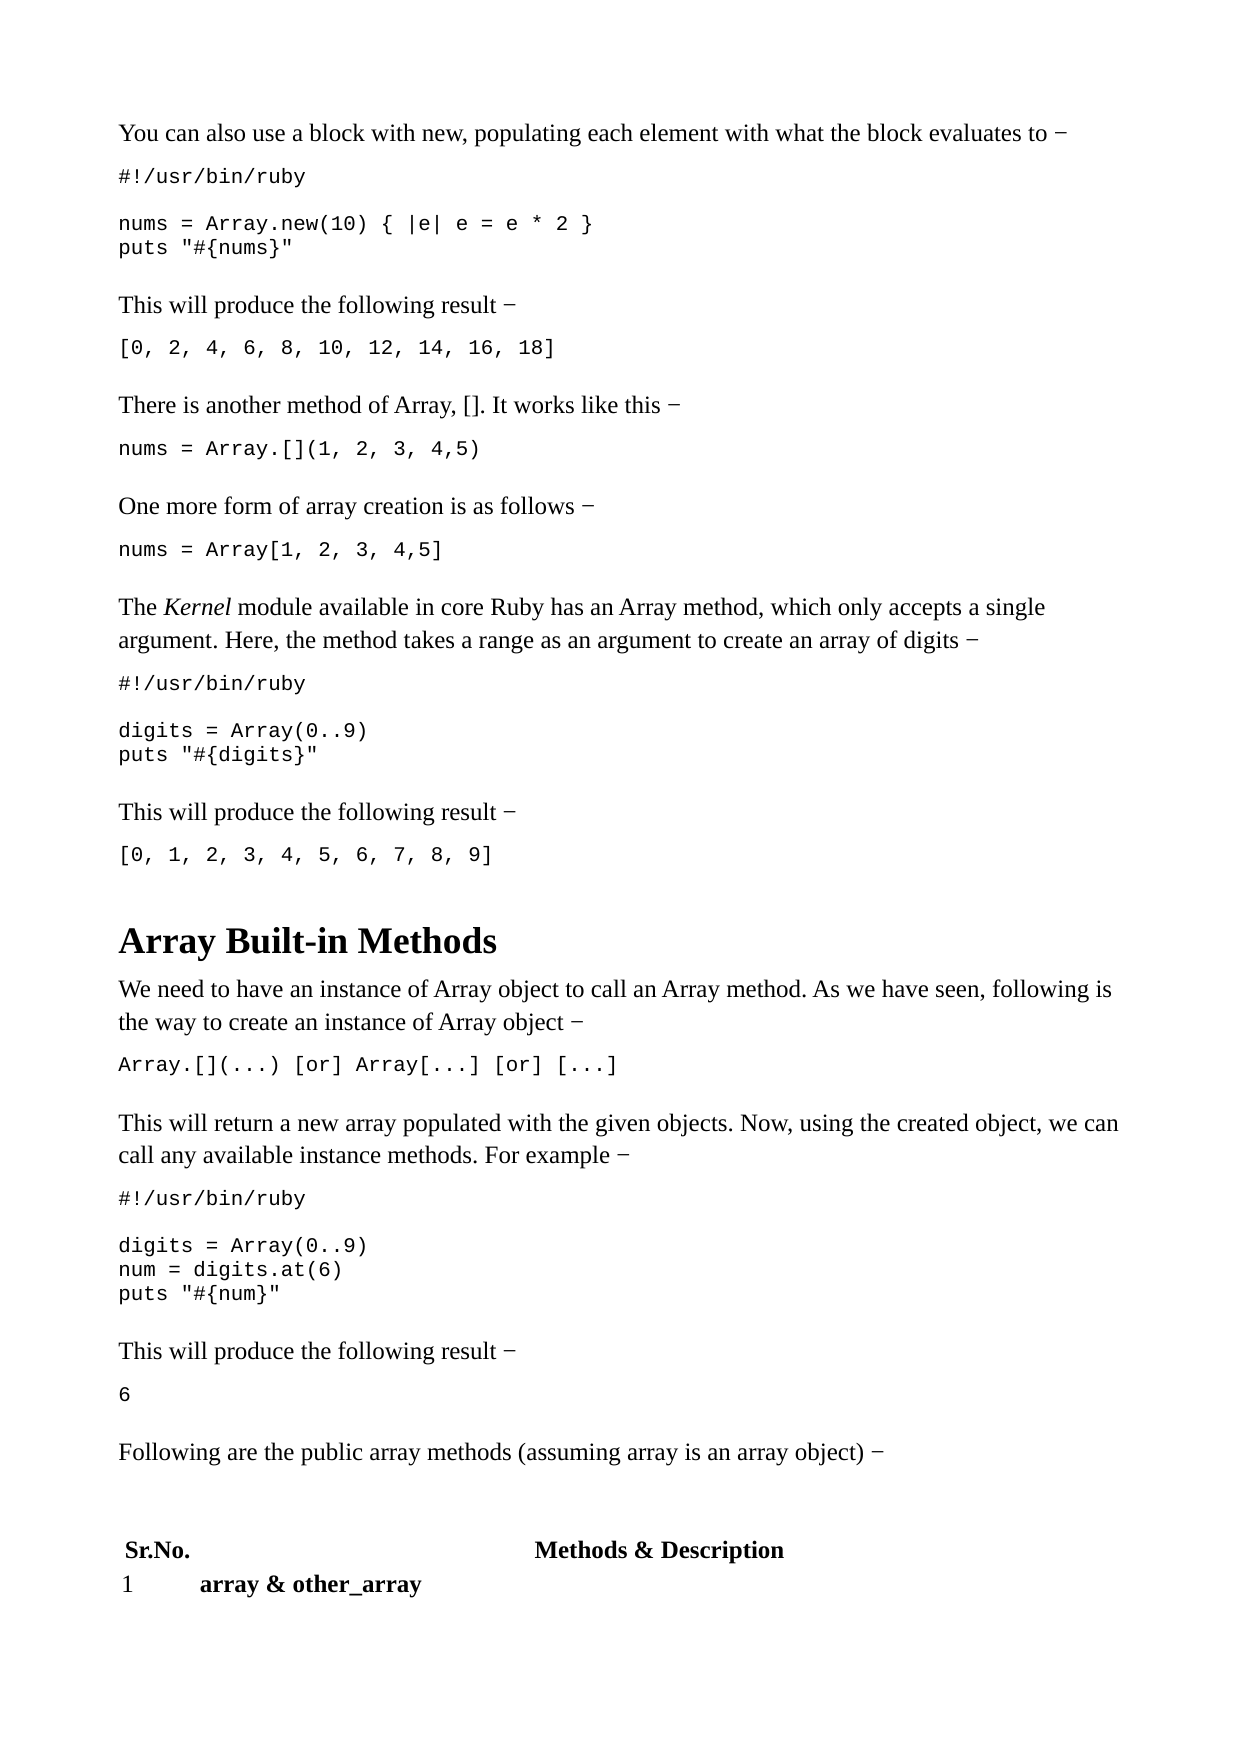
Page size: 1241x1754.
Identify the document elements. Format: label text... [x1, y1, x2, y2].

text You can also use a block with new, populating each element with what the block evaluates to − [118, 118, 1122, 147]
text Array.[](...) [or] Array[...] [or] [...] [118, 1054, 1122, 1078]
text puts "#{digits}" [118, 743, 1122, 767]
text This will produce the following result − [118, 290, 1122, 318]
text puts "#{num}" [118, 1283, 1122, 1306]
text #!/usr/bin/ruby [118, 1188, 1122, 1212]
text One more form of array creation is as follows − [118, 491, 1122, 520]
text We need to have an instance of Array object to call an Array method. As we have seen, following is the way to create an instance of Array object − [118, 974, 1122, 1036]
text digits = Array(0..9) [118, 720, 1122, 743]
text puts "#{nums}" [118, 237, 1122, 260]
text [0, 1, 2, 3, 4, 5, 6, 7, 8, 9] [118, 844, 1122, 868]
text This will produce the following result − [118, 1336, 1122, 1365]
text Following are the public array methods (assuming array is an array object) − [118, 1437, 1122, 1465]
table_cell 1 [118, 1566, 197, 1631]
text [0, 2, 4, 6, 8, 10, 12, 14, 16, 18] [118, 337, 1122, 361]
text nums = Array[1, 2, 3, 4,5] [118, 539, 1122, 562]
text nums = Array.new(10) { |e| e = e * 2 } [118, 213, 1122, 237]
table_header Sr.No. [118, 1532, 197, 1566]
text digits = Array(0..9) [118, 1236, 1122, 1259]
subtitle Array Built-in Methods [118, 918, 1122, 961]
text This will return a new array populated with the given objects. Now, using the created object, we can call any available instance methods. For example − [118, 1108, 1122, 1169]
table_cell array & other_array [197, 1566, 1122, 1631]
text This will produce the following result − [118, 797, 1122, 825]
text nums = Array.[](1, 2, 3, 4,5) [118, 438, 1122, 462]
text 6 [118, 1383, 1122, 1407]
text The Kernel module available in core Ruby has an Array method, which only accepts a single argument. Here, the method takes a range as an argument to create an array of digits − [118, 592, 1122, 654]
text There is another method of Array, []. It works like this − [118, 391, 1122, 419]
text #!/usr/bin/ruby [118, 673, 1122, 696]
text #!/usr/bin/ruby [118, 166, 1122, 189]
text num = digits.at(6) [118, 1259, 1122, 1283]
table_header Methods & Description [197, 1532, 1122, 1566]
